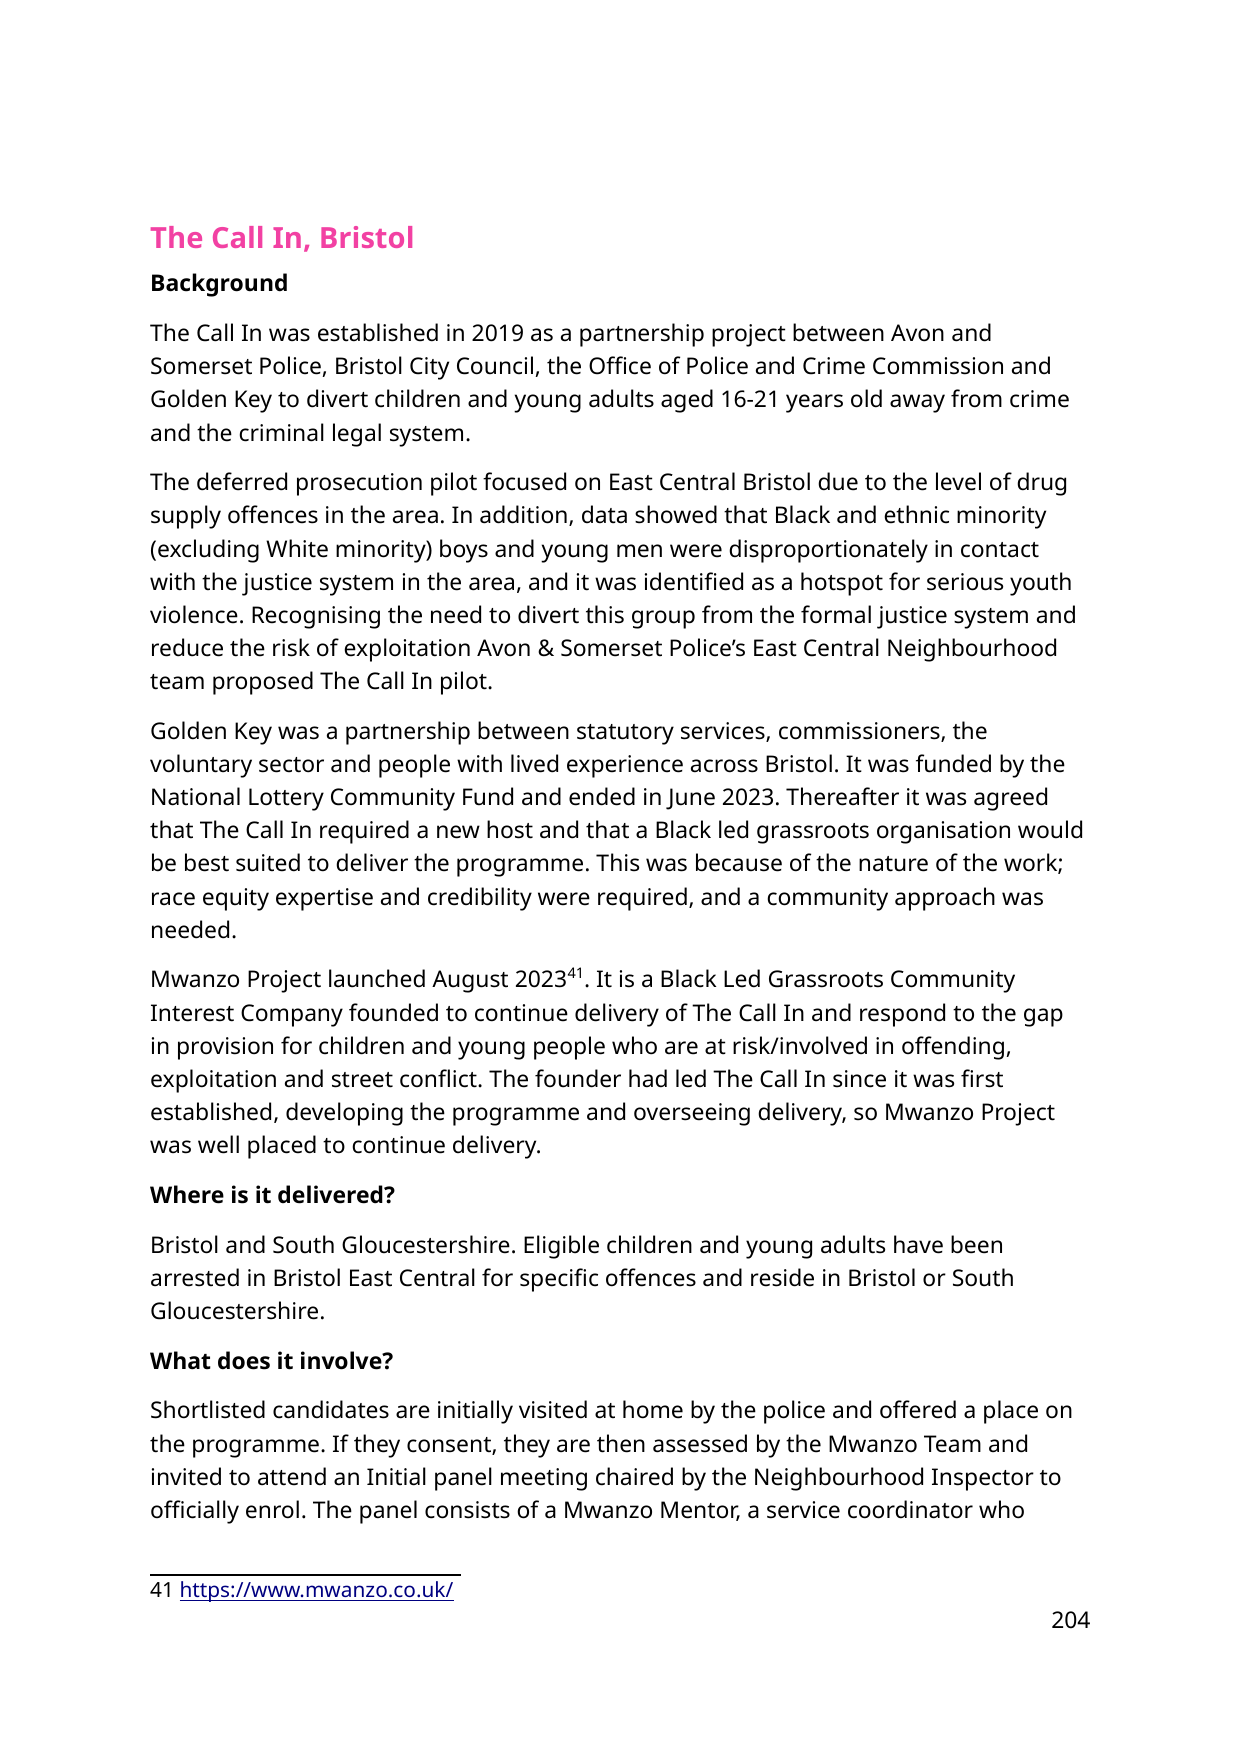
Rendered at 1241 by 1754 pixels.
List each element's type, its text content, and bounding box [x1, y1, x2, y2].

text Golden Key was a partnership between statutory services, commissioners, the voluntary sector and people with lived experience across Bristol. It was funded by the National Lottery Community Fund and ended in June 2023. Thereafter it was agreed that The Call In required a new host and that a Black led grassroots organisation would be best suited to deliver the programme. This was because of the nature of the work; race equity expertise and credibility were required, and a community approach was needed. [150, 715, 1090, 945]
text https://www.mwanzo.co.uk/ [150, 1576, 1090, 1604]
text Background [150, 267, 1090, 298]
text Where is it delivered? [150, 1179, 1090, 1210]
text The deferred prosecution pilot focused on East Central Bristol due to the level of drug supply offences in the area. In addition, data showed that Black and ethnic minority (excluding White minority) boys and young men were disproportionately in contact with the justice system in the area, and it was identified as a hotspot for serious youth violence. Recognising the need to divert this group from the formal justice system and reduce the risk of exploitation Avon & Somerset Police’s East Central Neighbourhood team proposed The Call In pilot. [150, 466, 1090, 696]
text The Call In was established in 2019 as a partnership project between Avon and Somerset Police, Bristol City Council, the Office of Police and Crime Commission and Golden Key to divert children and young adults aged 16-21 years old away from crime and the criminal legal system. [150, 317, 1090, 448]
text What does it involve? [150, 1344, 1090, 1376]
text Bristol and South Gloucestershire. Eligible children and young adults have been arrested in Bristol East Central for specific offences and reside in Bristol or South Gloucestershire. [150, 1228, 1090, 1326]
text Shortlisted candidates are initially visited at home by the police and offered a place on the programme. If they consent, they are then assessed by the Mwanzo Team and invited to attend an Initial panel meeting chaired by the Neighbourhood Inspector to officially enrol. The panel consists of a Mwanzo Mentor, a service coordinator who [150, 1394, 1090, 1525]
subtitle The Call In, Bristol [150, 217, 1090, 257]
text Mwanzo Project launched August 2023. It is a Black Led Grassroots Community Interest Company founded to continue delivery of The Call In and respond to the gap in provision for children and young people who are at risk/involved in offending, exploitation and street conflict.​ The founder had led The Call In since it was first established, developing the programme and overseeing delivery, so Mwanzo Project was well placed to continue delivery. [150, 963, 1090, 1160]
